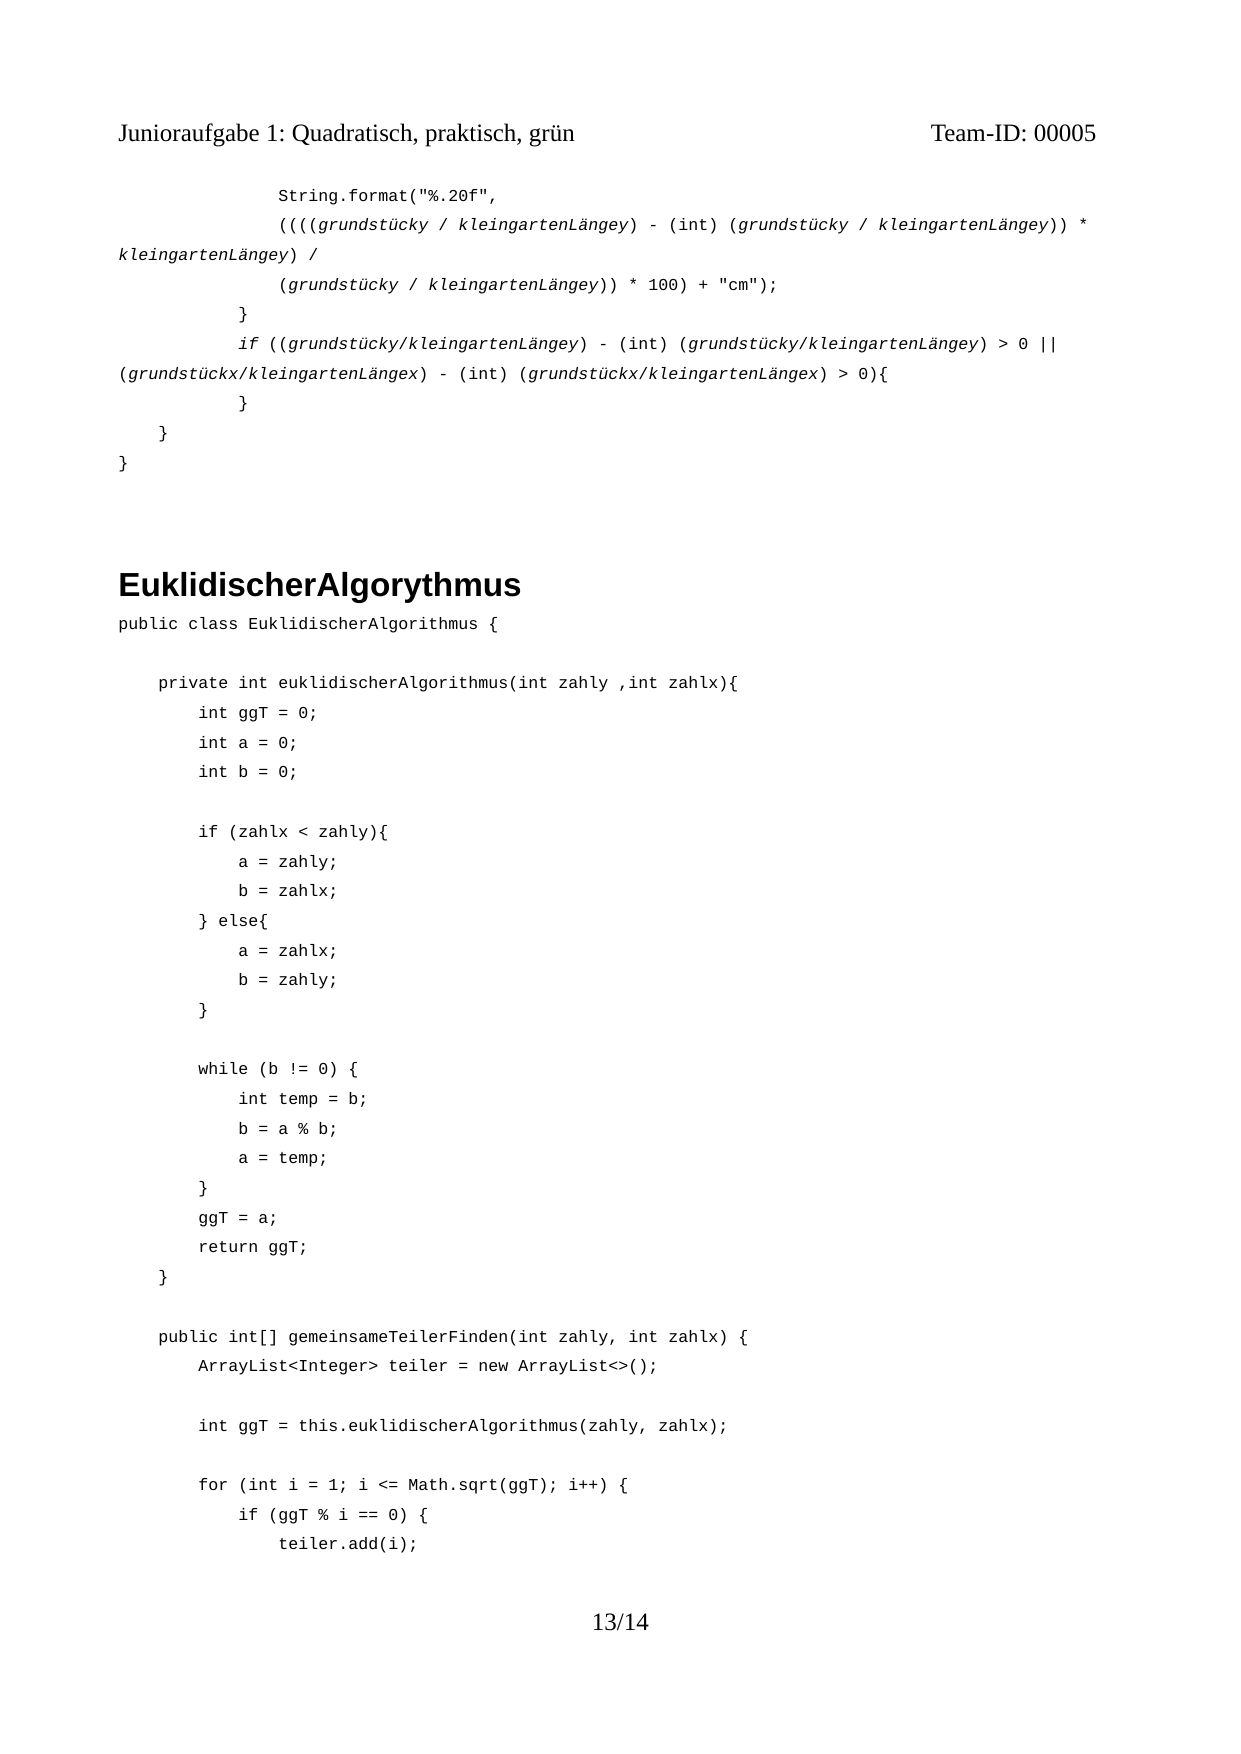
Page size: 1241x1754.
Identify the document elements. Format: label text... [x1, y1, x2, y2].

text } else{ [118, 902, 1122, 931]
text ggT = a; [118, 1198, 1122, 1228]
text b = a % b; [118, 1109, 1122, 1139]
text a = zahlx; [118, 931, 1122, 961]
text private int euklidischerAlgorithmus(int zahly ,int zahlx){ [118, 664, 1122, 694]
text int ggT = 0; [118, 694, 1122, 723]
text } [118, 414, 1122, 443]
text String.format("%.20f", [118, 176, 1122, 206]
text b = zahly; [118, 961, 1122, 991]
text public class EuklidischerAlgorithmus { [118, 616, 1122, 634]
text while (b != 0) { [118, 1050, 1122, 1080]
text } [118, 991, 1122, 1020]
text } [118, 295, 1122, 325]
text b = zahlx; [118, 872, 1122, 902]
text ((((grundstücky / kleingartenLängey) - (int) (grundstücky / kleingartenLängey)) * kleingartenLängey) / [118, 206, 1122, 265]
text int ggT = this.euklidischerAlgorithmus(zahly, zahlx); [118, 1406, 1122, 1436]
text } [118, 1258, 1122, 1288]
text a = temp; [118, 1139, 1122, 1169]
subtitle EuklidischerAlgorythmus [118, 565, 1122, 603]
text int a = 0; [118, 723, 1122, 753]
text for (int i = 1; i <= Math.sqrt(ggT); i++) { [118, 1466, 1122, 1495]
text int temp = b; [118, 1080, 1122, 1109]
text (grundstücky / kleingartenLängey)) * 100) + "cm"); [118, 265, 1122, 295]
text return ggT; [118, 1228, 1122, 1258]
text ArrayList<Integer> teiler = new ArrayList<>(); [118, 1347, 1122, 1377]
text } [118, 443, 1122, 473]
text } [118, 1169, 1122, 1198]
text public int[] gemeinsameTeilerFinden(int zahly, int zahlx) { [118, 1317, 1122, 1347]
text teiler.add(i); [118, 1525, 1122, 1555]
text int b = 0; [118, 753, 1122, 783]
text if ((grundstücky/kleingartenLängey) - (int) (grundstücky/kleingartenLängey) > 0 || (grundstückx/kleingartenLängex) - (int) (grundstückx/kleingartenLängex) > 0){ [118, 325, 1122, 384]
text a = zahly; [118, 842, 1122, 872]
text } [118, 384, 1122, 414]
text if (ggT % i == 0) { [118, 1495, 1122, 1525]
text if (zahlx < zahly){ [118, 813, 1122, 842]
